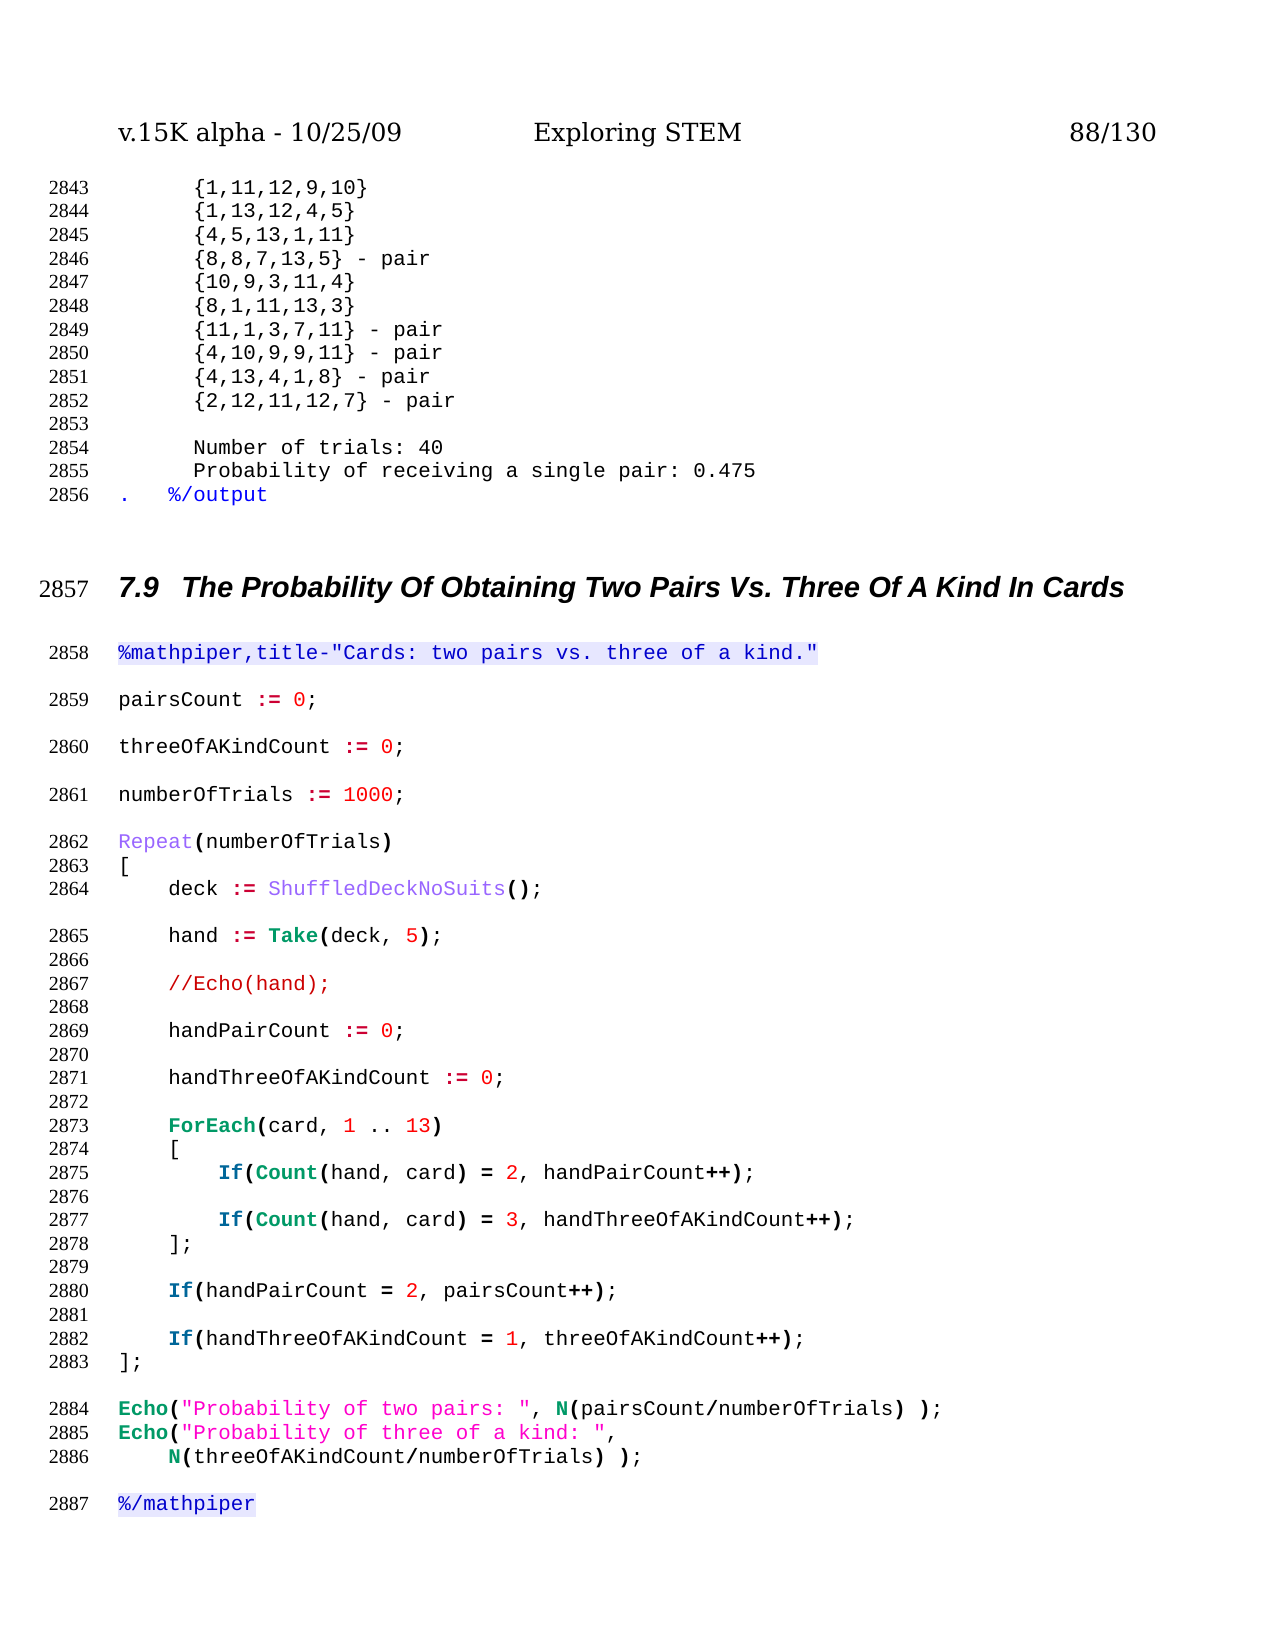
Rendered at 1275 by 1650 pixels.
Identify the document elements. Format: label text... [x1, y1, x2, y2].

text Echo("Probability of two pairs: ", N(pairsCount/numberOfTrials) ); [118, 1398, 1157, 1422]
text {8,8,7,13,5} - pair [118, 248, 1157, 271]
text If(handThreeOfAKindCount = 1, threeOfAKindCount++); [118, 1327, 1157, 1351]
text //Echo(hand); [118, 973, 1157, 996]
text hand := Take(deck, 5); [118, 926, 1157, 949]
text {11,1,3,7,11} - pair [118, 319, 1157, 342]
text N(threeOfAKindCount/numberOfTrials) ); [118, 1446, 1157, 1469]
text Echo("Probability of three of a kind: ", [118, 1422, 1157, 1446]
text handThreeOfAKindCount := 0; [118, 1067, 1157, 1091]
text ]; [118, 1351, 1157, 1375]
text If(Count(hand, card) = 3, handThreeOfAKindCount++); [118, 1209, 1157, 1233]
text threeOfAKindCount := 0; [118, 736, 1157, 760]
text Repeat(numberOfTrials) [118, 831, 1157, 854]
text pairsCount := 0; [118, 689, 1157, 713]
text Probability of receiving a single pair: 0.475 [118, 461, 1157, 484]
text . %/output [118, 484, 1157, 508]
text %mathpiper,title-"Cards: two pairs vs. three of a kind." [118, 642, 1157, 665]
text If(Count(hand, card) = 2, handPairCount++); [118, 1162, 1157, 1186]
text {4,13,4,1,8} - pair [118, 366, 1157, 389]
text {4,10,9,9,11} - pair [118, 342, 1157, 366]
text numberOfTrials := 1000; [118, 784, 1157, 807]
text [ [118, 1138, 1157, 1162]
text Number of trials: 40 [118, 437, 1157, 461]
subtitle The Probability Of Obtaining Two Pairs Vs. Three Of A Kind In Cards [118, 570, 1157, 604]
text ForEach(card, 1 .. 13) [118, 1115, 1157, 1138]
text handPairCount := 0; [118, 1020, 1157, 1044]
text [ [118, 854, 1157, 878]
text {1,13,12,4,5} [118, 200, 1157, 224]
text %/mathpiper [118, 1493, 1157, 1517]
text {4,5,13,1,11} [118, 224, 1157, 248]
text If(handPairCount = 2, pairsCount++); [118, 1280, 1157, 1304]
text {1,11,12,9,10} [118, 177, 1157, 200]
text {10,9,3,11,4} [118, 271, 1157, 295]
text {2,12,11,12,7} - pair [118, 389, 1157, 413]
text {8,1,11,13,3} [118, 295, 1157, 319]
text ]; [118, 1233, 1157, 1257]
text deck := ShuffledDeckNoSuits(); [118, 878, 1157, 902]
